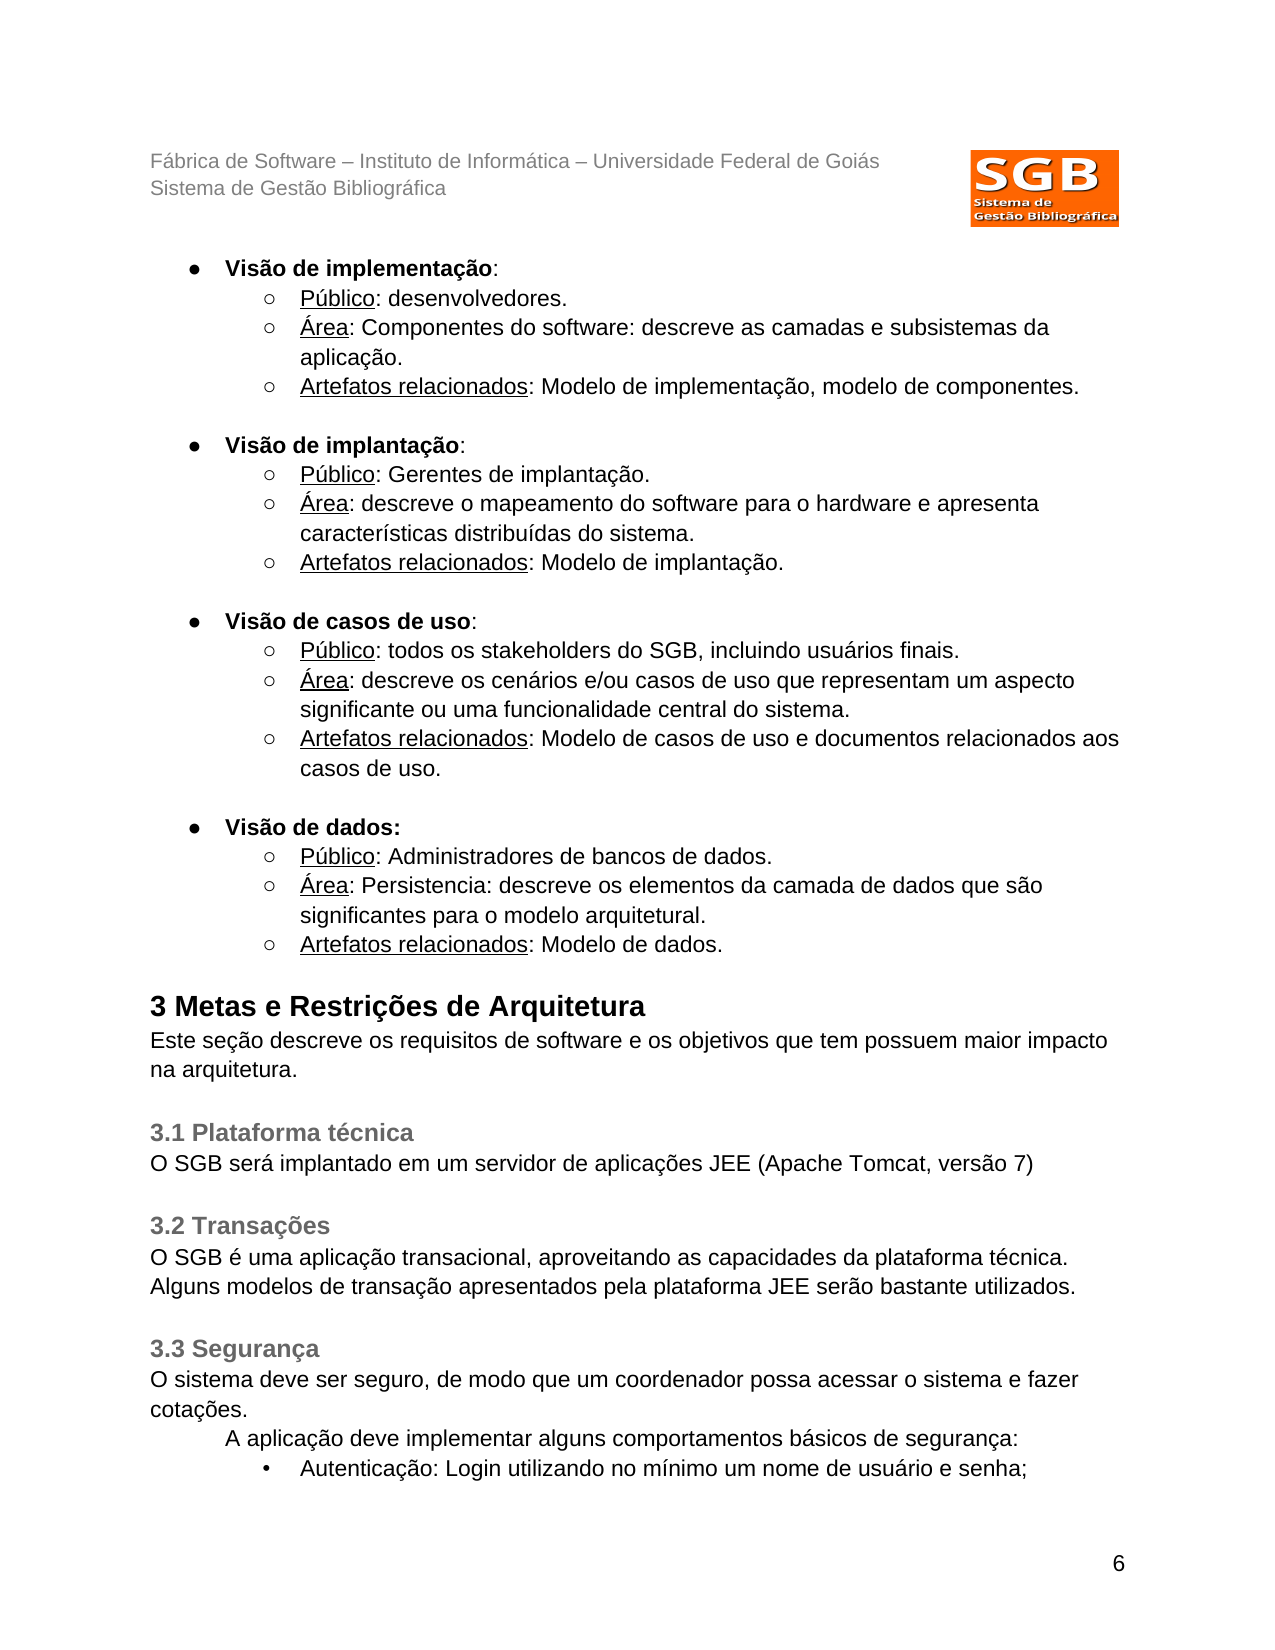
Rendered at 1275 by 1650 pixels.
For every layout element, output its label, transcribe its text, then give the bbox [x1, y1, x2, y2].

list Visão de casos de uso: [187, 608, 1125, 634]
subtitle 3.3 Segurança [150, 1335, 1125, 1363]
list Artefatos relacionados: Modelo de dados. [262, 932, 1125, 957]
subtitle 3.2 Transações [150, 1212, 1125, 1240]
text O SGB será implantado em um servidor de aplicações JEE (Apache Tomcat, versão 7) [150, 1151, 1125, 1176]
list Visão de implantação: [187, 432, 1125, 458]
picture [970, 150, 1119, 227]
text O sistema deve ser seguro, de modo que um coordenador possa acessar o sistema e fazer cotações. [150, 1367, 1125, 1422]
list Artefatos relacionados: Modelo de implantação. [262, 550, 1125, 575]
list Público: todos os stakeholders do SGB, incluindo usuários finais. [262, 638, 1125, 663]
list Área: Persistencia: descreve os elementos da camada de dados que são significantes para o modelo arquitetural. [262, 873, 1125, 928]
list Público: Gerentes de implantação. [262, 462, 1125, 487]
list Público: desenvolvedores. [262, 285, 1125, 311]
subtitle 3.1 Plataforma técnica [150, 1119, 1125, 1147]
text A aplicação deve implementar alguns comportamentos básicos de segurança: [150, 1426, 1125, 1452]
list Visão de dados: [187, 814, 1125, 840]
text Este seção descreve os requisitos de software e os objetivos que tem possuem maior impacto na arquitetura. [150, 1028, 1125, 1083]
list Área: Componentes do software: descreve as camadas e subsistemas da aplicação. [262, 315, 1125, 370]
list Autenticação: Login utilizando no mínimo um nome de usuário e senha; [262, 1455, 1125, 1481]
list Público: Administradores de bancos de dados. [262, 843, 1125, 869]
list Área: descreve o mapeamento do software para o hardware e apresenta características distribuídas do sistema. [262, 491, 1125, 546]
text O SGB é uma aplicação transacional, aproveitando as capacidades da plataforma técnica. Alguns modelos de transação apresentados pela plataforma JEE serão bastante utilizados. [150, 1244, 1125, 1299]
subtitle 3 Metas e Restrições de Arquitetura [150, 990, 1125, 1023]
list Área: descreve os cenários e/ou casos de uso que representam um aspecto significante ou uma funcionalidade central do sistema. [262, 667, 1125, 722]
list Artefatos relacionados: Modelo de casos de uso e documentos relacionados aos casos de uso. [262, 726, 1125, 781]
list Artefatos relacionados: Modelo de implementação, modelo de componentes. [262, 373, 1125, 399]
list Visão de implementação: [187, 256, 1125, 282]
